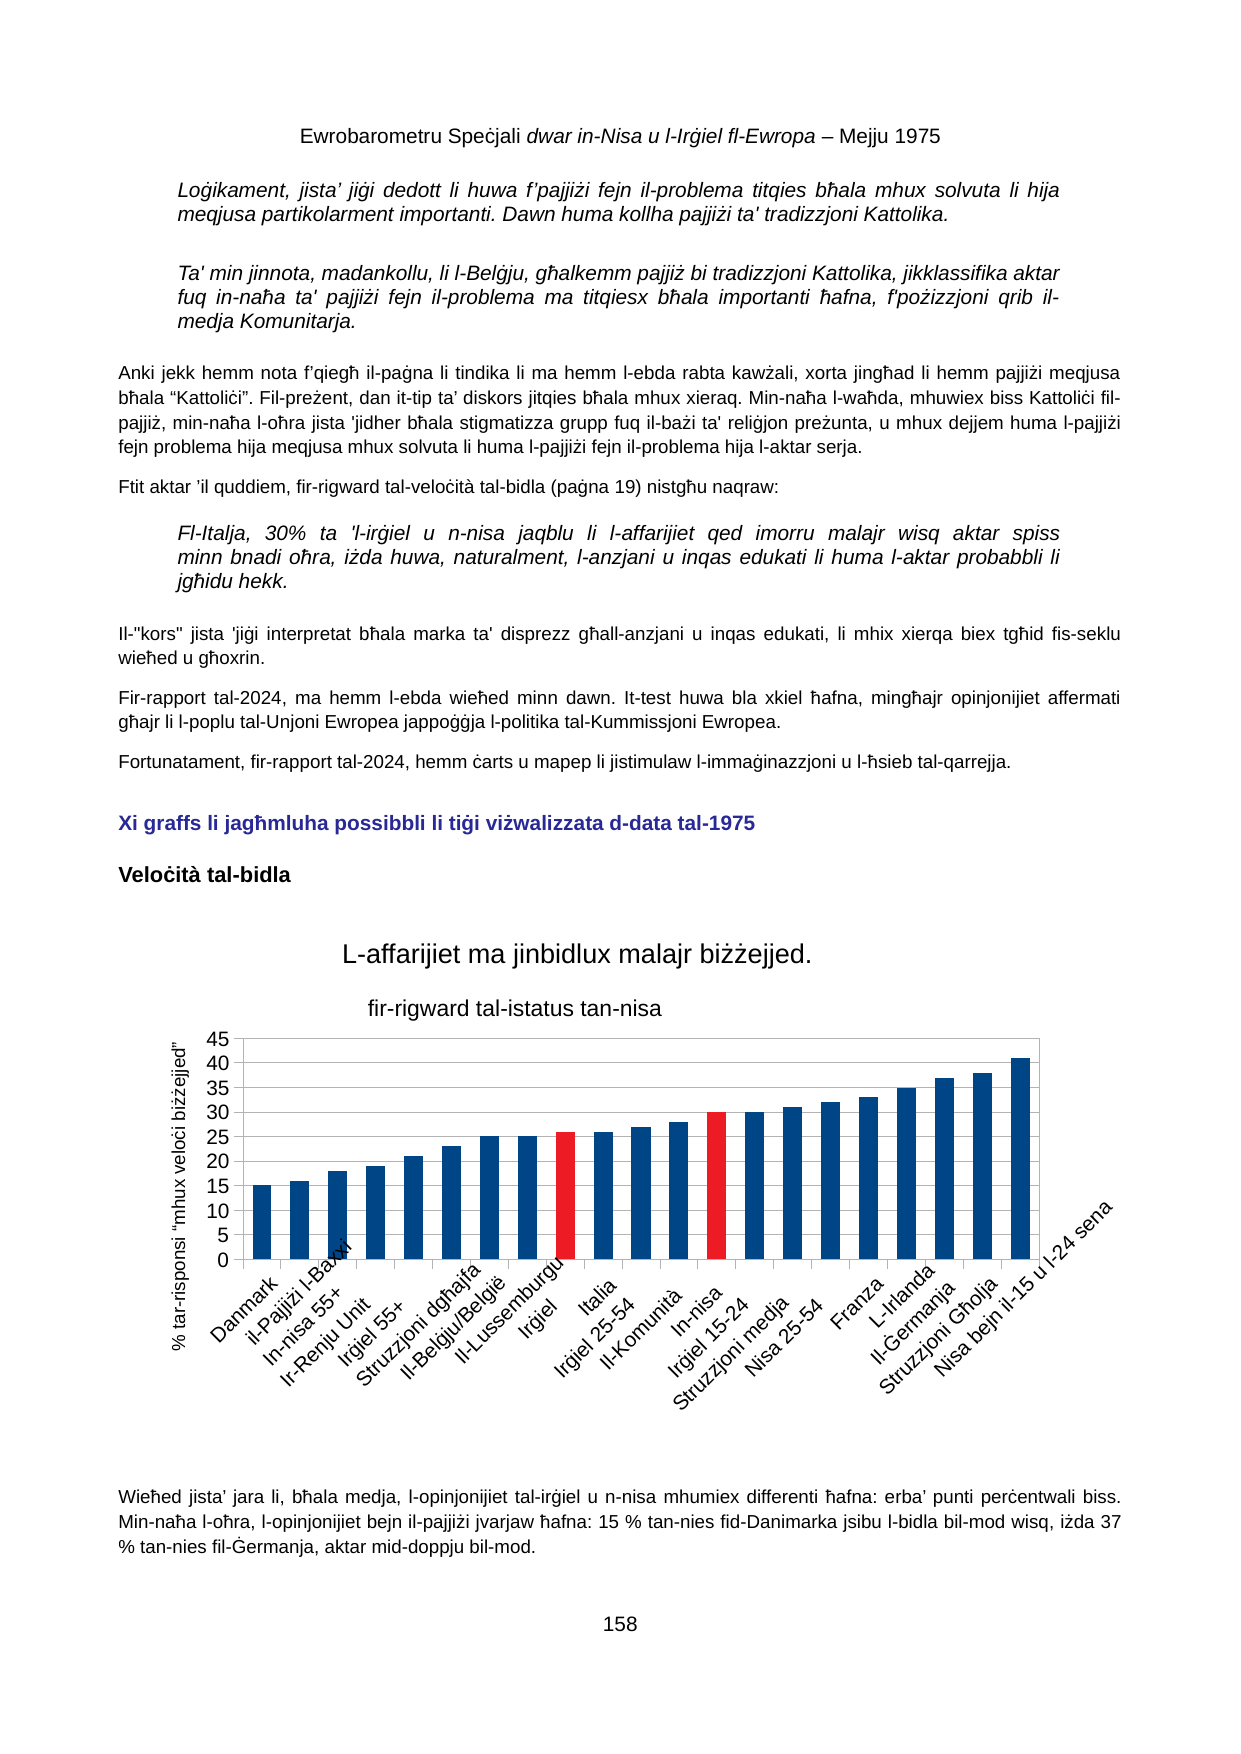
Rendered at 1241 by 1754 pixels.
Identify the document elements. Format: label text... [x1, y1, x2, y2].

text Wieħed jista’ jara li, bħala medja, l-opinjonijiet tal-irġiel u n-nisa mhumiex differenti ħafna: erba’ punti perċentwali biss. Min-naħa l-oħra, l-opinjonijiet bejn il-pajjiżi jvarjaw ħafna: 15 % tan-nies fid-Danimarka jsibu l-bidla bil-mod wisq, iżda 37 % tan-nies fil-Ġermanja, aktar mid-doppju bil-mod. [118, 1486, 1122, 1557]
text Anki jekk hemm nota f’qiegħ il-paġna li tindika li ma hemm l-ebda rabta kawżali, xorta jingħad li hemm pajjiżi meqjusa bħala “Kattoliċi”. Fil-preżent, dan it-tip ta’ diskors jitqies bħala mhux xieraq. Min-naħa l-waħda, mhuwiex biss Kattoliċi fil-pajjiż, min-naħa l-oħra jista 'jidher bħala stigmatizza grupp fuq il-bażi ta' reliġjon preżunta, u mhux dejjem huma l-pajjiżi fejn problema hija meqjusa mhux solvuta li huma l-pajjiżi fejn il-problema hija l-aktar serja. [118, 362, 1122, 458]
subtitle Veloċità tal-bidla [118, 862, 1122, 887]
text Fortunatament, fir-rapport tal-2024, hemm ċarts u mapep li jistimulaw l-immaġinazzjoni u l-ħsieb tal-qarrejja. [118, 751, 1122, 772]
text Fl-Italja, 30% ta 'l-irġiel u n-nisa jaqblu li l-affarijiet qed imorru malajr wisq aktar spiss minn bnadi oħra, iżda huwa, naturalment, l-anzjani u inqas edukati li huma l-aktar probabbli li jgħidu hekk. [177, 521, 1063, 593]
text Ftit aktar ’il quddiem, fir-rigward tal-veloċità tal-bidla (paġna 19) nistgħu naqraw: [118, 476, 1122, 497]
text Fir-rapport tal-2024, ma hemm l-ebda wieħed minn dawn. It-test huwa bla xkiel ħafna, mingħajr opinjonijiet affermati għajr li l-poplu tal-Unjoni Ewropea jappoġġja l-politika tal-Kummissjoni Ewropea. [118, 686, 1122, 733]
text Loġikament, jista’ jiġi dedott li huwa f’pajjiżi fejn il-problema titqies bħala mhux solvuta li hija meqjusa partikolarment importanti. Dawn huma kollha pajjiżi ta' tradizzjoni Kattolika. [177, 177, 1063, 225]
text Ta' min jinnota, madankollu, li l-Belġju, għalkemm pajjiż bi tradizzjoni Kattolika, jikklassifika aktar fuq in-naħa ta' pajjiżi fejn il-problema ma titqiesx bħala importanti ħafna, f'pożizzjoni qrib il-medja Komunitarja. [177, 261, 1063, 332]
subtitle Xi graffs li jagħmluha possibbli li tiġi viżwalizzata d-data tal-1975 [118, 811, 1122, 835]
text Il-"kors" jista 'jiġi interpretat bħala marka ta' disprezz għall-anzjani u inqas edukati, li mhix xierqa biex tgħid fis-seklu wieħed u għoxrin. [118, 622, 1122, 669]
